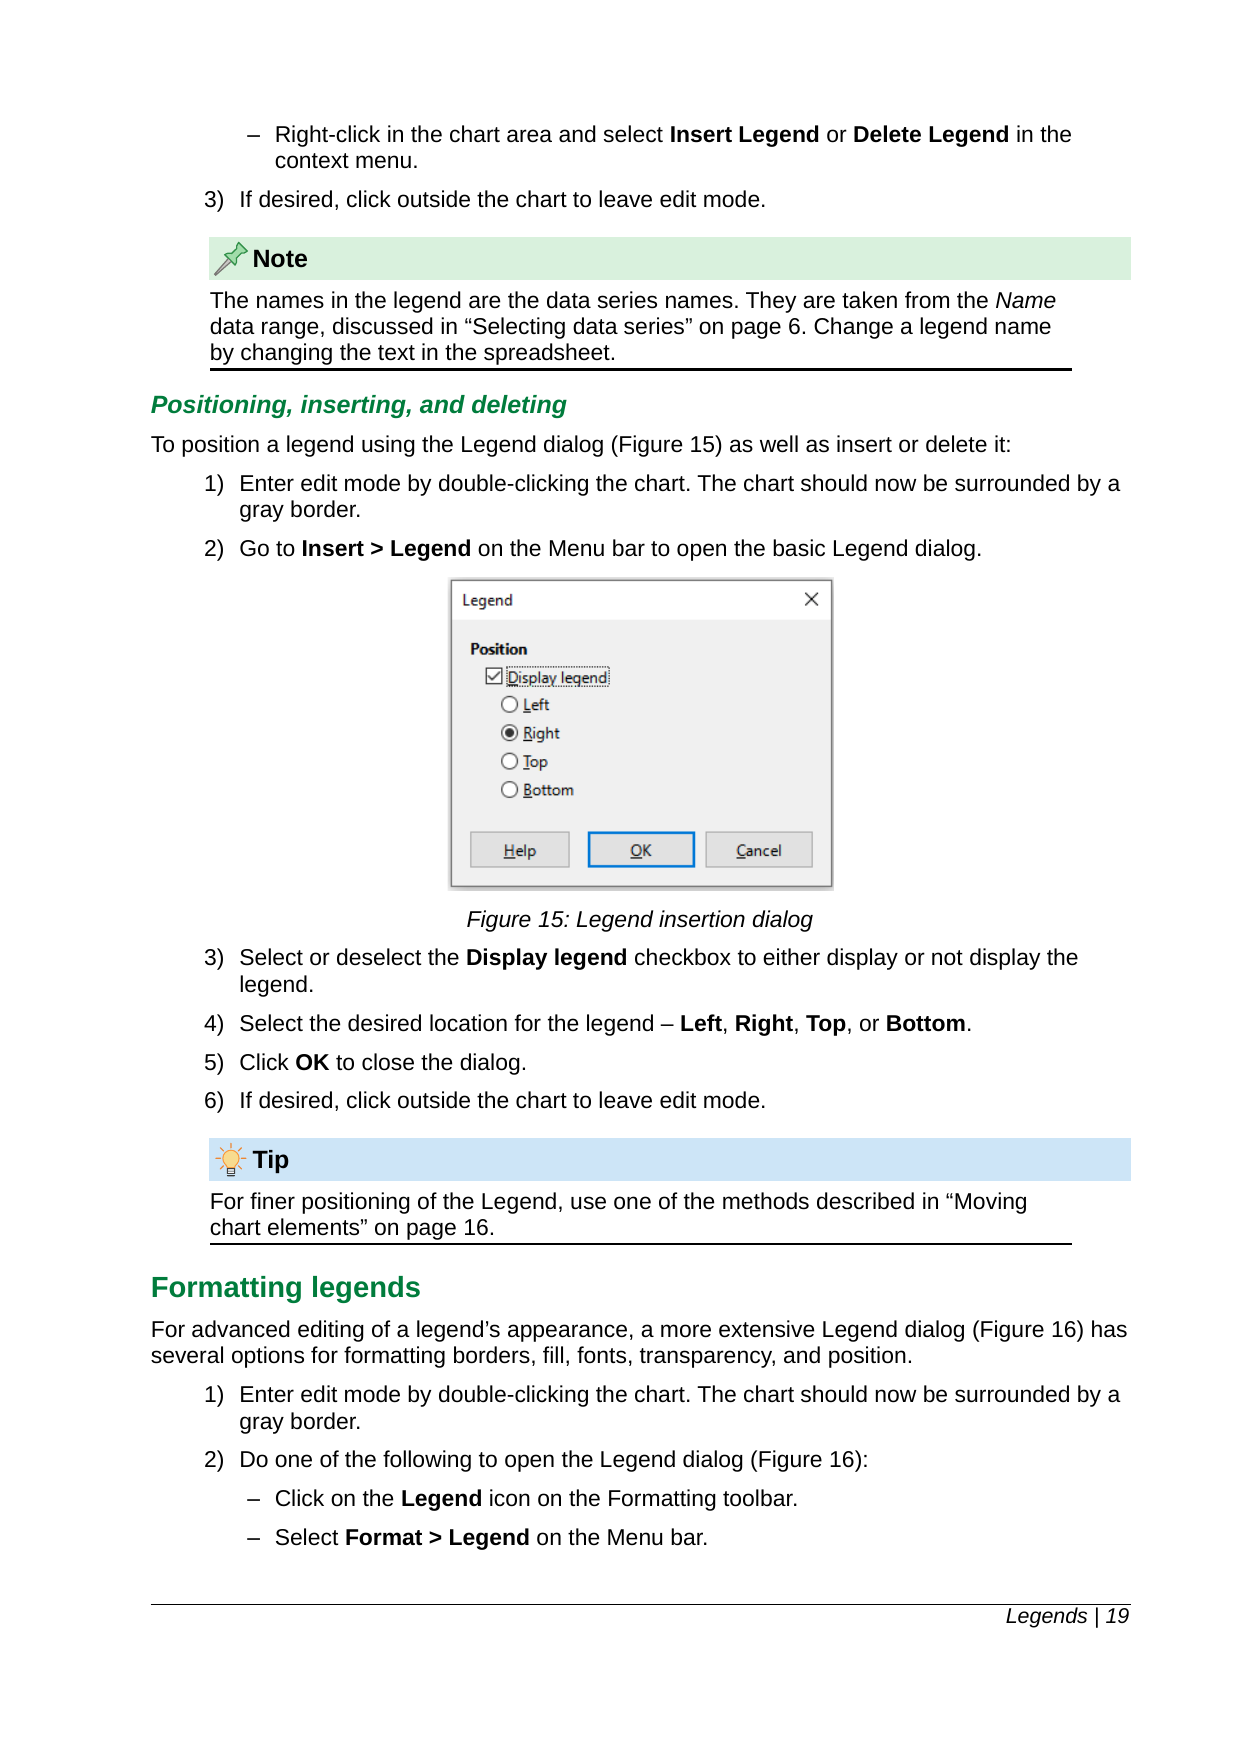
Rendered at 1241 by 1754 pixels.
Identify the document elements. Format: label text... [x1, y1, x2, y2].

list Enter edit mode by double-clicking the chart. The chart should now be surrounded by a gray border. [224, 470, 1131, 523]
list Do one of the following to open the Legend dialog (Figure 16): [224, 1446, 1131, 1473]
list To position a legend using the Legend dialog (Figure 15) as well as insert or delete it: [151, 431, 1131, 458]
list Go to Insert > Legend on the Menu bar to open the basic Legend dialog. [224, 535, 1131, 562]
picture [447, 577, 834, 891]
text The names in the legend are the data series names. They are taken from the Name data range, discussed in “Selecting data series” on page 6. Change a legend name by changing the text in the spreadsheet. [209, 287, 1072, 371]
list If desired, click outside the chart to leave edit mode. [224, 186, 1131, 213]
subtitle Formatting legends [151, 1270, 1131, 1304]
subtitle Positioning, inserting, and deleting [151, 390, 1131, 419]
list Click OK to close the dialog. [224, 1048, 1131, 1075]
subtitle Tip [209, 1138, 1131, 1181]
list Enter edit mode by double-clicking the chart. The chart should now be surrounded by a gray border. [224, 1381, 1131, 1434]
list Click on the Legend icon on the Formatting toolbar. [260, 1485, 1131, 1512]
list Select the desired location for the legend – Left, Right, Top, or Bottom. [224, 1009, 1131, 1036]
list Select or deselect the Display legend checkbox to either display or not display the legend. [224, 944, 1131, 997]
list For advanced editing of a legend’s appearance, a more extensive Legend dialog (Figure 16) has several options for formatting borders, fill, fonts, transparency, and position. [151, 1316, 1131, 1369]
text Figure 15: Legend insertion dialog [445, 906, 837, 932]
subtitle Note [209, 237, 1131, 280]
list Select Format > Legend on the Menu bar. [260, 1524, 1131, 1551]
list If desired, click outside the chart to leave edit mode. [224, 1087, 1131, 1114]
list Right-click in the chart area and select Insert Legend or Delete Legend in the context menu. [260, 121, 1131, 174]
text For finer positioning of the Legend, use one of the methods described in “Moving chart elements” on page 16. [209, 1188, 1072, 1245]
